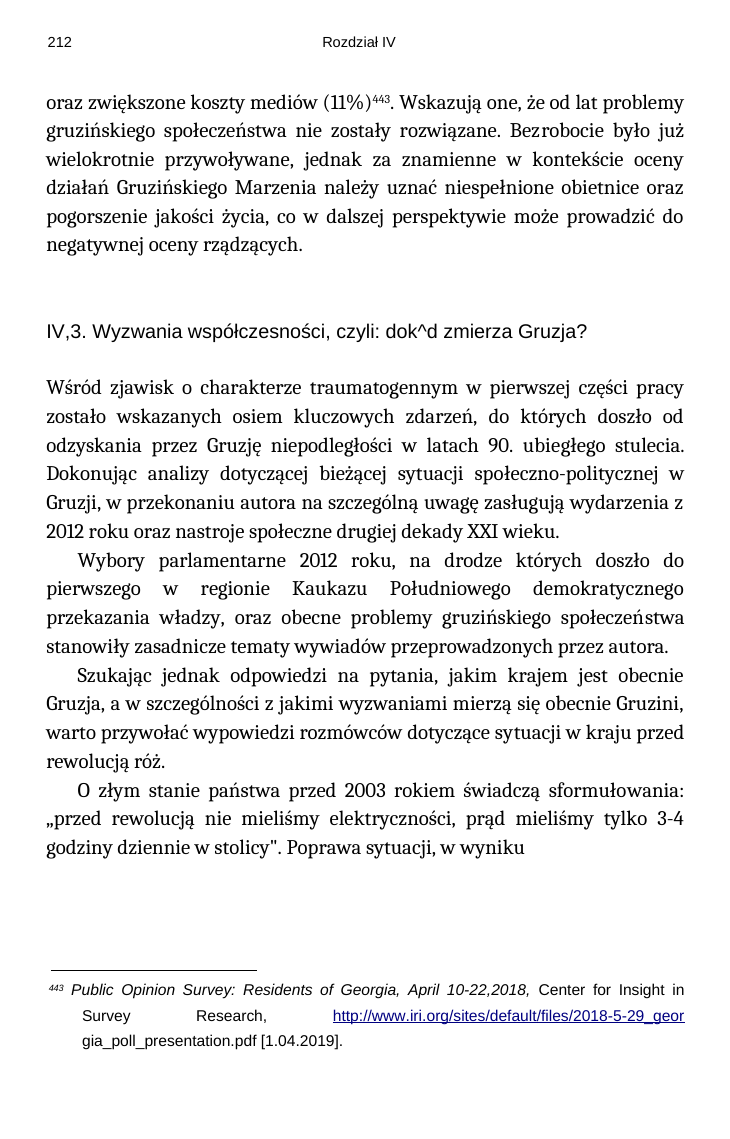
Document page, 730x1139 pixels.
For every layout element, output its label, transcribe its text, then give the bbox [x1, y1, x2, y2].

text Wybory parlamentarne 2012 roku, na drodze których doszło do pierwszego w regionie Kaukazu Południowego demokratycznego przekazania władzy, oraz obecne problemy gruzińskiego społeczeń­stwa stanowiły zasadnicze tematy wywiadów przeprowadzonych przez autora. [46, 548, 684, 658]
text 443 Public Opinion Survey: Residents of Georgia, April 10-22,2018, Center for Insight in Survey Research, http://www.iri.org/sites/default/files/2018-5-29_geor gia_poll_presentation.pdf [1.04.2019]. [48, 981, 684, 1050]
text Szukając jednak odpowiedzi na pytania, jakim krajem jest obecnie Gruzja, a w szczególności z jakimi wyzwaniami mierzą się obecnie Gruzini, warto przywołać wypowiedzi rozmówców dotyczące sy­tuacji w kraju przed rewolucją róż. [46, 663, 684, 773]
text Wśród zjawisk o charakterze traumatogennym w pierwszej części pracy zostało wskazanych osiem kluczowych zdarzeń, do których doszło od odzyskania przez Gruzję niepodległości w latach 90. ubie­głego stulecia. Dokonując analizy dotyczącej bieżącej sytuacji spo­łeczno-politycznej w Gruzji, w przekonaniu autora na szczególną uwagę zasługują wydarzenia z 2012 roku oraz nastroje społeczne drugiej dekady XXI wieku. [46, 376, 684, 543]
text IV,3. Wyzwania współczesności, czyli: dok^d zmierza Gruzja? [46, 319, 684, 342]
text oraz zwiększone koszty mediów (11%)443. Wskazują one, że od lat problemy gruzińskiego społeczeństwa nie zostały rozwiązane. Bez­robocie było już wielokrotnie przywoływane, jednak za znamienne w kontekście oceny działań Gruzińskiego Marzenia należy uznać niespełnione obietnice oraz pogorszenie jakości życia, co w dalszej perspektywie może prowadzić do negatywnej oceny rządzących. [46, 91, 684, 257]
text O złym stanie państwa przed 2003 rokiem świadczą sformuło­wania: „przed rewolucją nie mieliśmy elektryczności, prąd mieliśmy tylko 3-4 godziny dziennie w stolicy". Poprawa sytuacji, w wyniku [46, 778, 684, 860]
text 212 [47, 34, 77, 51]
text Rozdział IV [322, 34, 407, 50]
